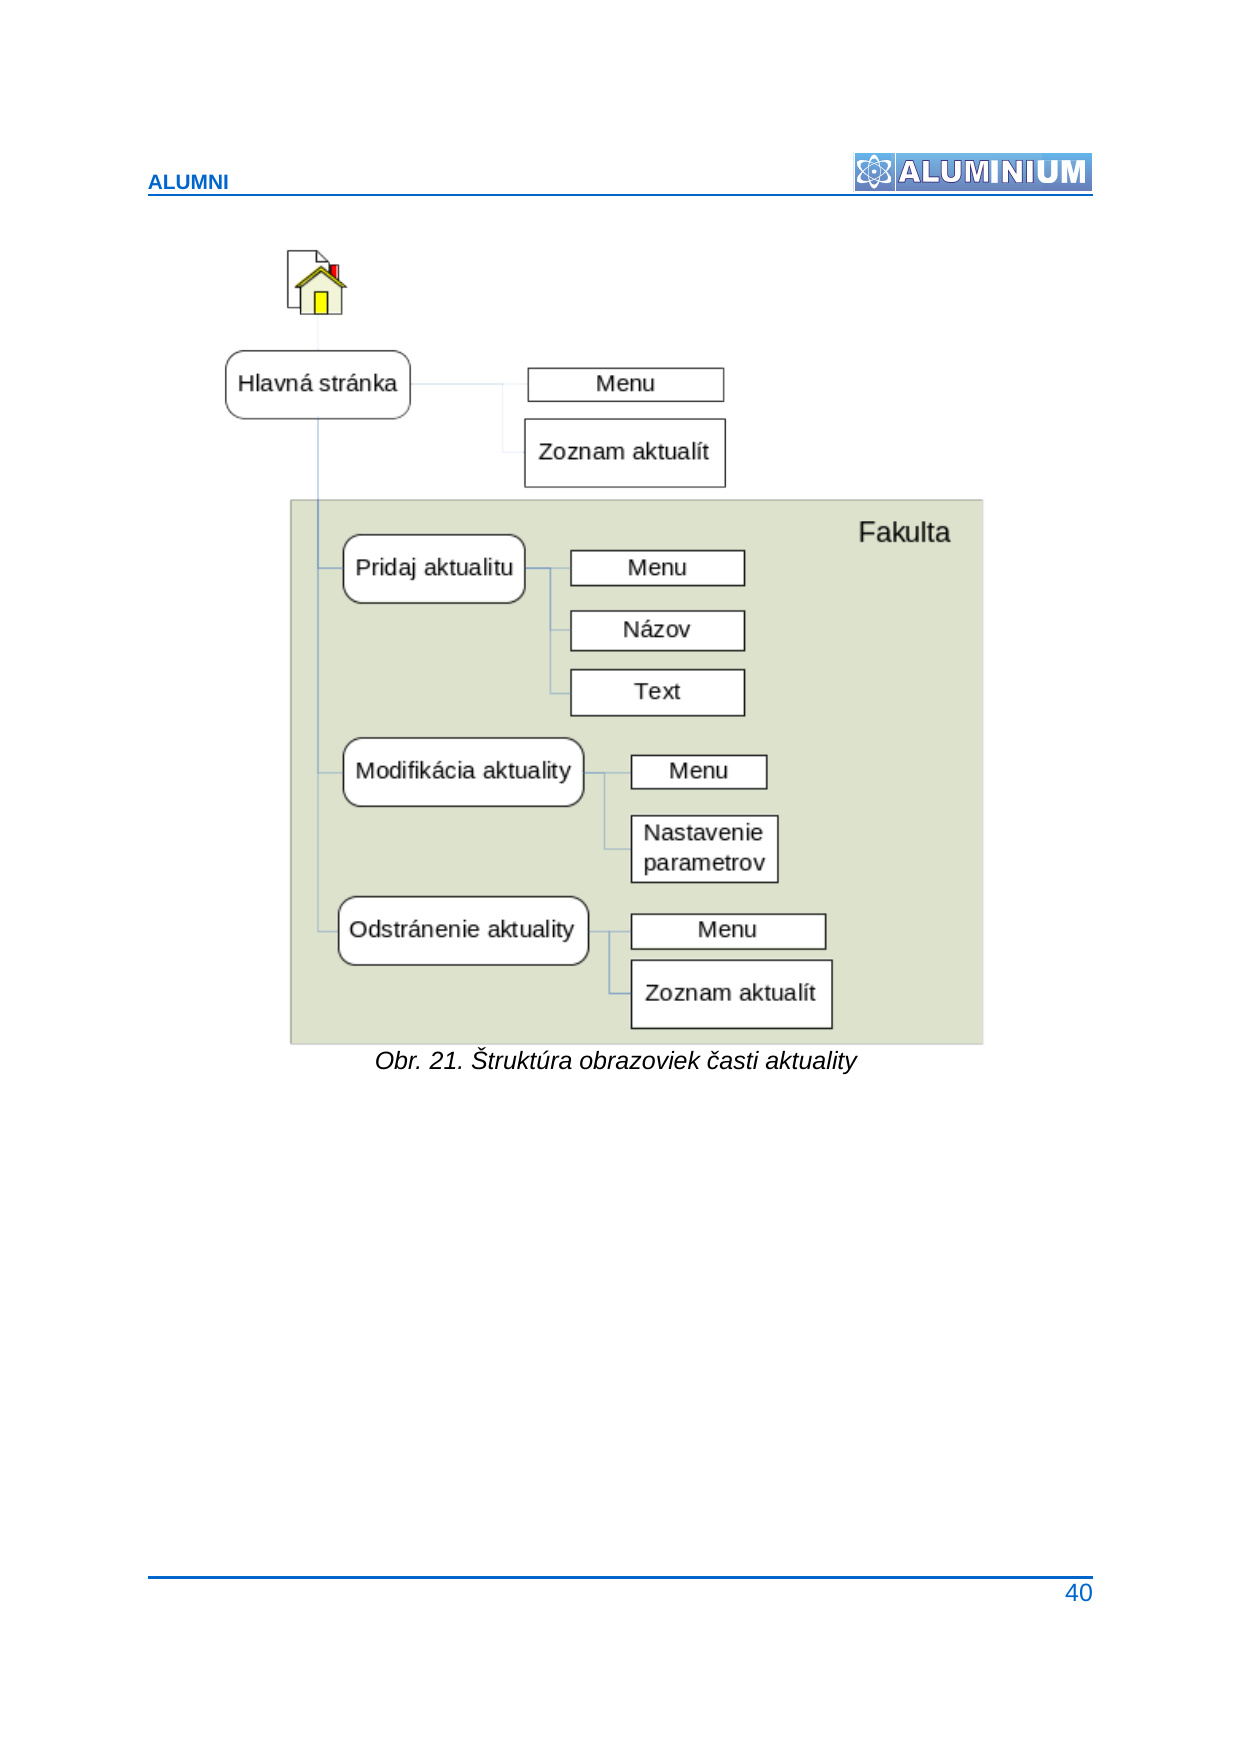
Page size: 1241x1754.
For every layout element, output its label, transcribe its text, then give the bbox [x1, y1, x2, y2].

text Obr. 21. Štruktúra obrazoviek časti aktuality [222, 247, 1012, 1075]
